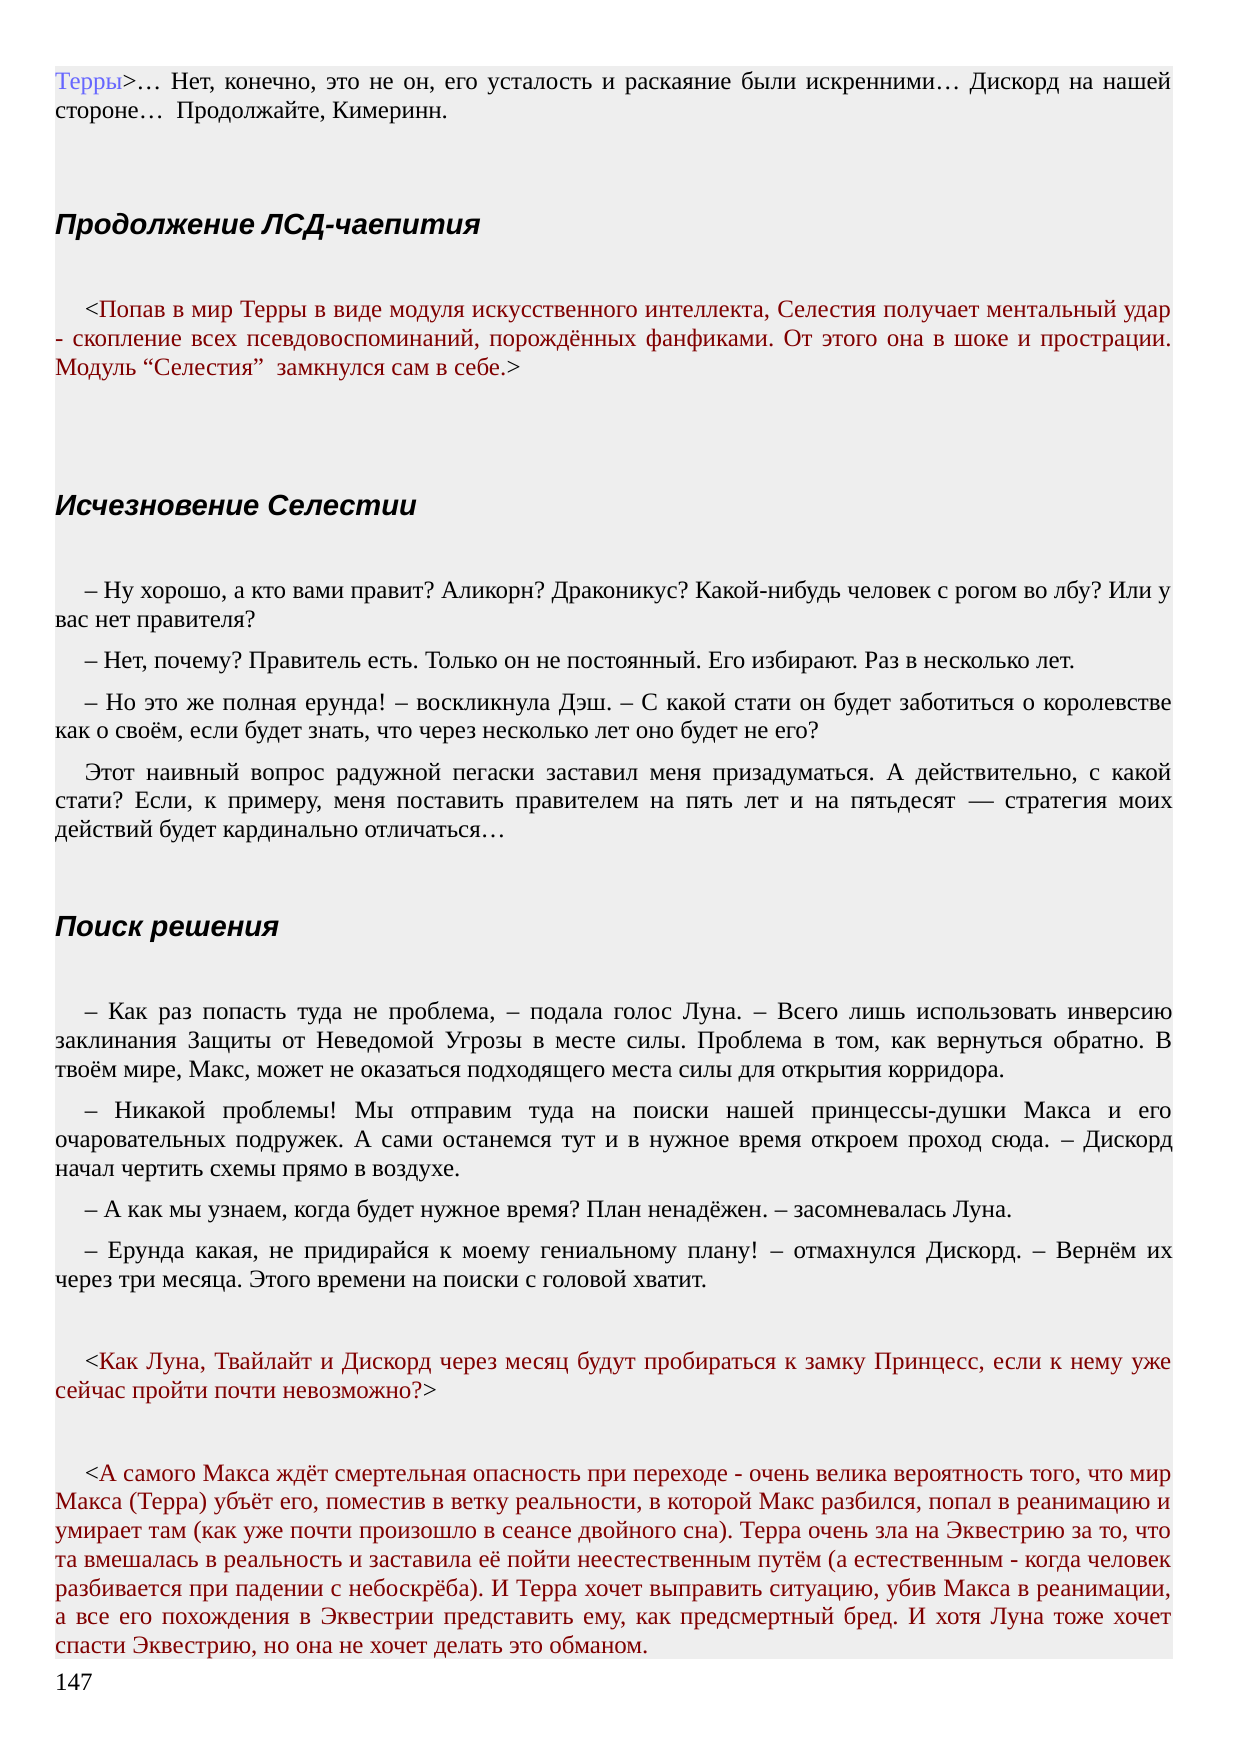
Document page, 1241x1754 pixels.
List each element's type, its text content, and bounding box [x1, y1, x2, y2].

text – Но это же полная ерунда! – воскликнула Дэш. – С какой стати он будет заботиться о королевстве как о своём, если будет знать, что через несколько лет оно будет не его? [55, 687, 1173, 744]
text <Попав в мир Терры в виде модуля искусственного интеллекта, Селестия получает ментальный удар - скопление всех псевдовоспоминаний, порождённых фанфиками. От этого она в шоке и прострации. Модуль “Селестия” замкнулся сам в себе.> [55, 294, 1173, 381]
subtitle Исчезновение Селестии [55, 488, 1173, 522]
text – Никакой проблемы! Мы отправим туда на поиски нашей принцессы-душки Макса и его очаровательных подружек. А сами останемся тут и в нужное время откроем проход сюда. – Дискорд начал чертить схемы прямо в воздухе. [55, 1095, 1173, 1181]
text – А как мы узнаем, когда будет нужное время? План ненадёжен. – засомневалась Луна. [55, 1194, 1173, 1223]
text – Ерунда какая, не придирайся к моему гениальному плану! – отмахнулся Дискорд. – Вернём их через три месяца. Этого времени на поиски с головой хватит. [55, 1235, 1173, 1293]
text Терры>… Нет, конечно, это не он, его усталость и раскаяние были искренними… Дискорд на нашей стороне… Продолжайте, Кимеринн. [55, 66, 1173, 123]
text Этот наивный вопрос радужной пегаски заставил меня призадуматься. А действительно, с какой стати? Если, к примеру, меня поставить правителем на пять лет и на пятьдесят — стратегия моих действий будет кардинально отличаться… [55, 757, 1173, 843]
text – Ну хорошо, а кто вами правит? Аликорн? Драконикус? Какой-нибудь человек с рогом во лбу? Или у вас нет правителя? [55, 575, 1173, 633]
text – Нет, почему? Правитель есть. Только он не постоянный. Его избирают. Раз в несколько лет. [55, 645, 1173, 674]
subtitle Поиск решения [55, 909, 1173, 943]
subtitle Продолжение ЛСД-чаепития [55, 207, 1173, 241]
text <А самого Макса ждёт смертельная опасность при переходе - очень велика вероятность того, что мир Макса (Терра) убъёт его, поместив в ветку реальности, в которой Макс разбился, попал в реанимацию и умирает там (как уже почти произошло в сеансе двойного сна). Терра очень зла на Эквестрию за то, что та вмешалась в реальность и заставила её пойти неестественным путём (а естественным - когда человек разбивается при падении с небоскрёба). И Терра хочет выправить ситуацию, убив Макса в реанимации, а все его похождения в Эквестрии представить ему, как предсмертный бред. И хотя Луна тоже хочет спасти Эквестрию, но она не хочет делать это обманом. [55, 1458, 1173, 1659]
text <Как Луна, Твайлайт и Дискорд через месяц будут пробираться к замку Принцесс, если к нему уже сейчас пройти почти невозможно?> [55, 1346, 1173, 1404]
text – Как раз попасть туда не проблема, – подала голос Луна. – Всего лишь использовать инверсию заклинания Защиты от Неведомой Угрозы в месте силы. Проблема в том, как вернуться обратно. В твоём мире, Макс, может не оказаться подходящего места силы для открытия корридора. [55, 996, 1173, 1083]
